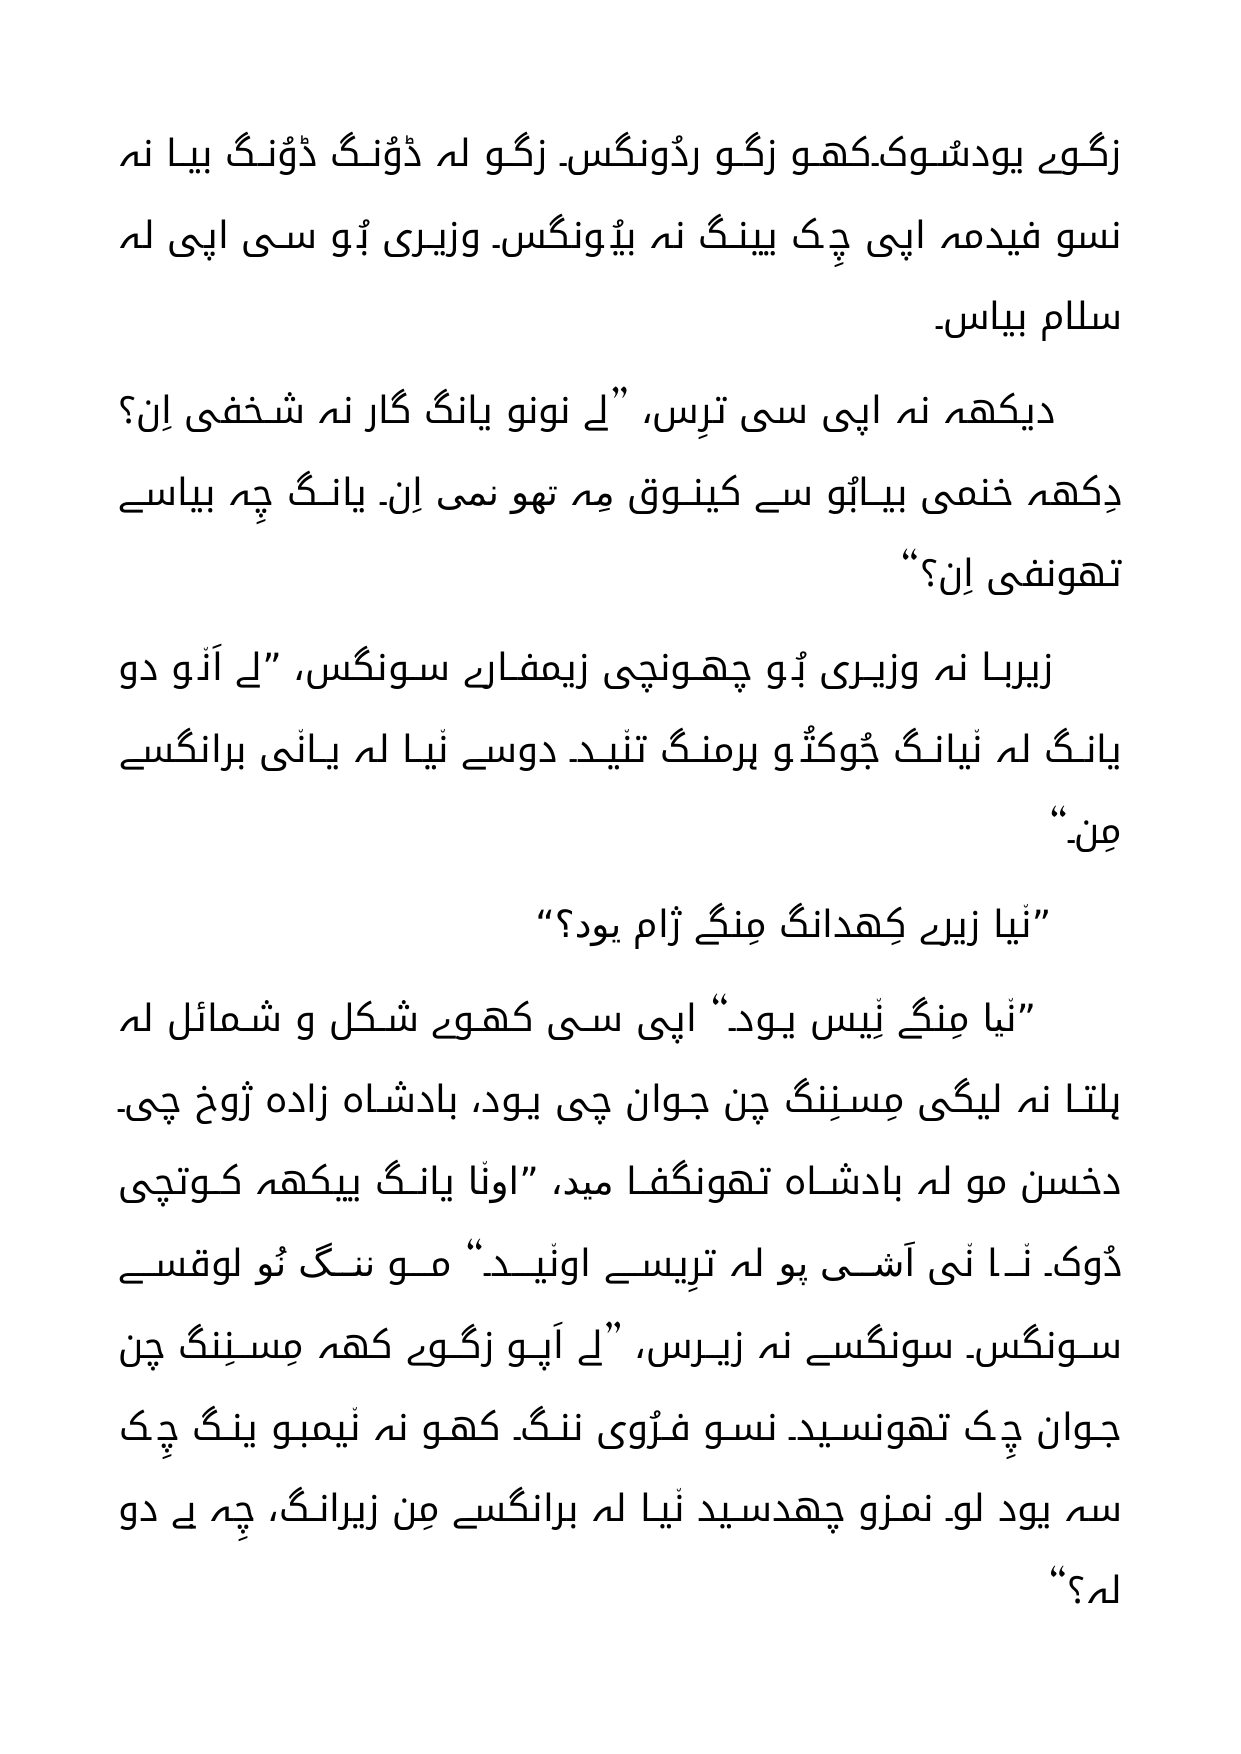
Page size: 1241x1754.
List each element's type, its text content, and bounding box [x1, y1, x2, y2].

text دیکھہ نہ اپی سی ترِس، ”لے نونو یانگ گار نہ شخفی اِن؟ دِکھہ خنمی بیابُو سے کینوق مِہ تھو نمی اِن۔ یانگ چِہ بیاسے تھونفی اِن؟“ [118, 375, 1122, 610]
text ”ن٘یا زیرے کِھدانگ مِنگے ژام یود؟“ [118, 889, 1122, 961]
text ”ن٘یا مِنگے نِ٘یس یود۔“ اپی سی کھوے شکل و شمائل لہ ہلتا نہ لیگی مِسنِنگ چن جوان چی یود، بادشاہ زادہ ژوخ چی۔ دخسن مو لہ بادشاہ تھونگفا مید، ”اون٘ا یانگ ییکھہ کوتچی دُوک۔ ن٘ا ن٘ی اَشی پو لہ ترِیسے اون٘ید۔“ مو ننگ نُو لوقسے سونگس۔ سونگسے نہ زیرس، ”لے اَپو زگوے کھہ مِسنِنگ چن جوان چِک تھونسید۔ نسو فرُوی ننگ۔ کھو نہ ن٘یمبو ینگ چِک سہ یود لو۔ نمزو چھدسید ن٘یا لہ برانگسے مِن زیرانگ، چِہ بے دو لہ؟“ [118, 983, 1122, 1626]
text زیربا نہ وزیری بُو چھونچی زیمفارے سونگس، ”لے اَن٘و دو یانگ لہ ن٘یانگ جُوکتُو ہرمنگ تن٘ید۔ دوسے ن٘یا لہ یان٘ی برانگسے مِن۔“ [118, 632, 1122, 867]
text زگوے یودسُوک۔کھو زگو ردُونگس۔ زگو لہ ڈوُنگ ڈوُنگ بیا نہ نسو فیدمہ اپی چِک یینگ نہ بیُونگس۔ وزیری بُو سی اپی لہ سلام بیاس۔ [118, 118, 1122, 353]
